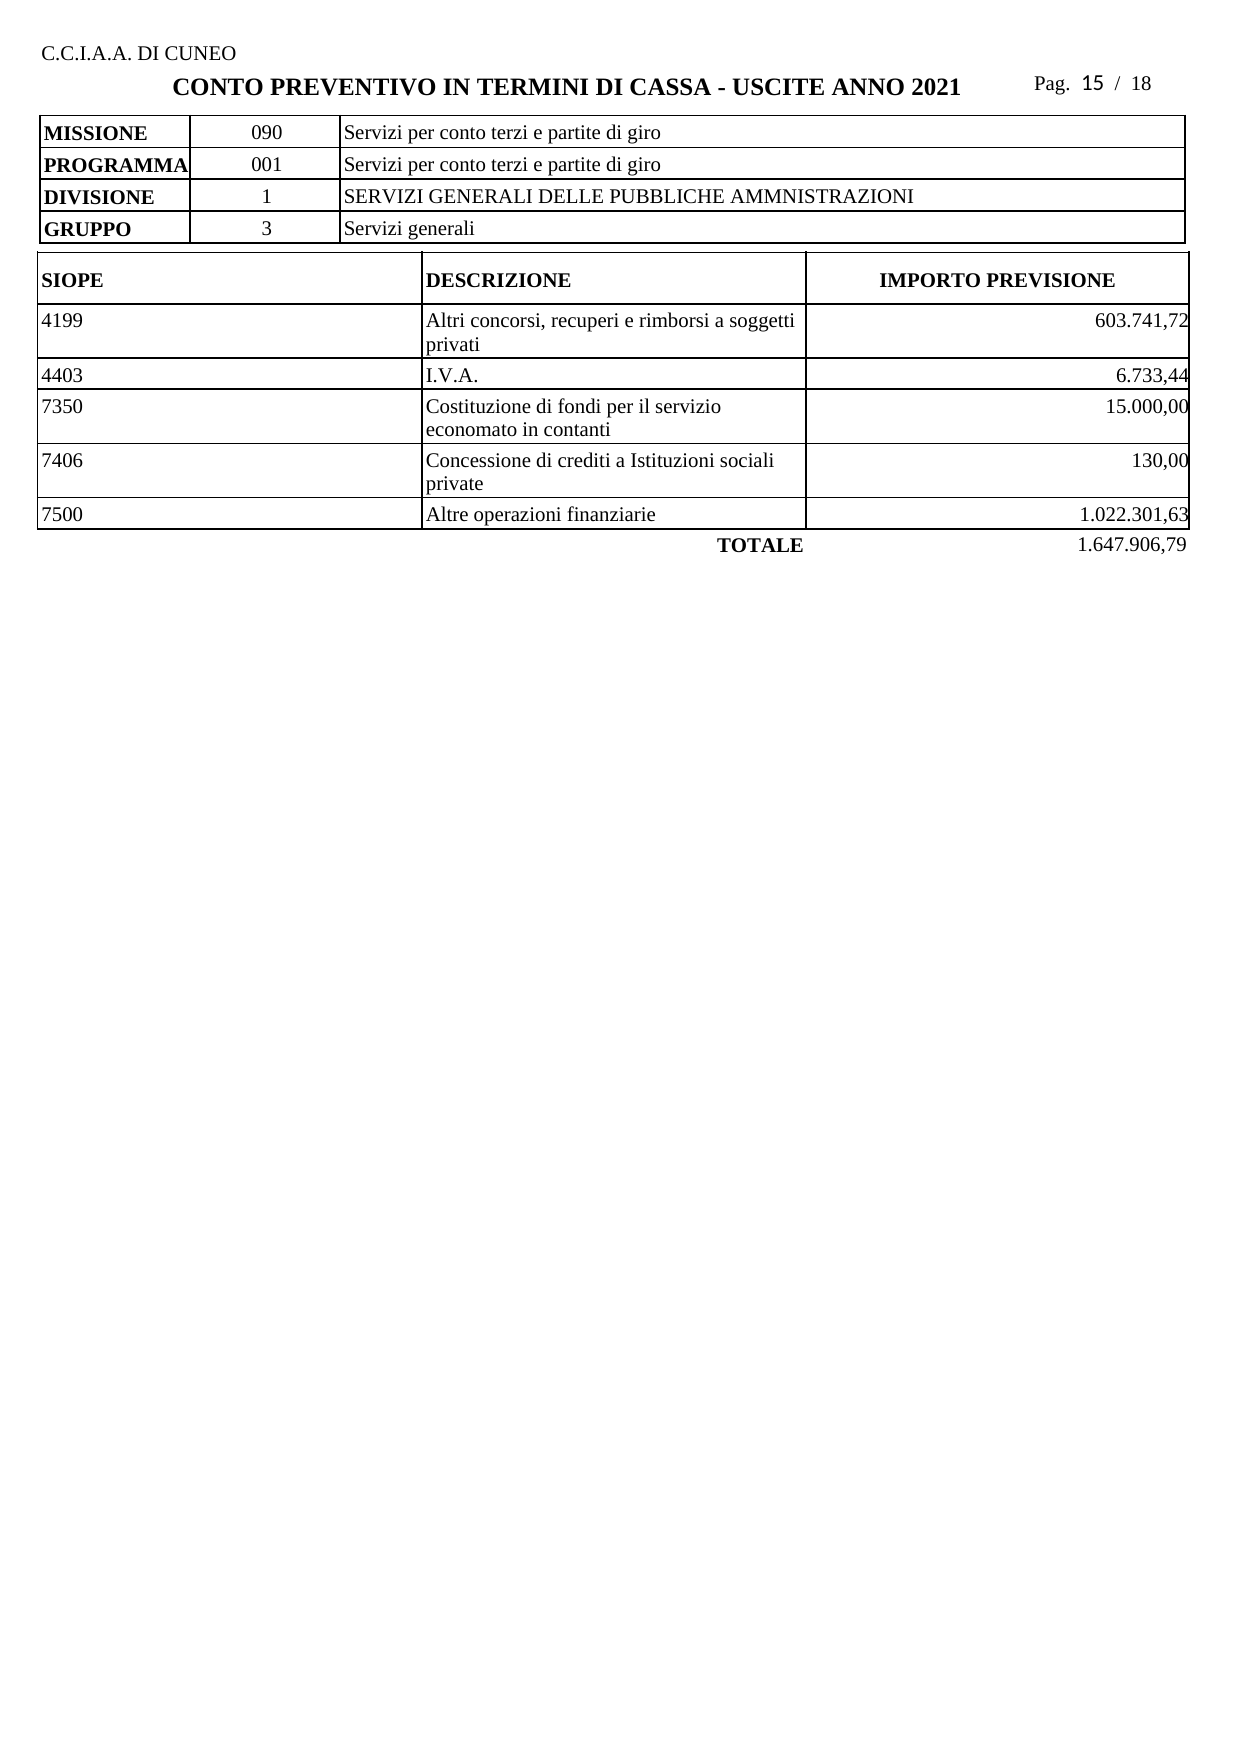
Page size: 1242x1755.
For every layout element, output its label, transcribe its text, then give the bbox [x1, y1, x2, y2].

table_cell 1 [191, 180, 339, 210]
table_cell 15.000,00 [807, 390, 1188, 443]
table_cell I.V.A. [423, 359, 805, 388]
table_header MISSIONE [41, 116, 189, 146]
table_cell 3 [191, 212, 339, 242]
table_cell 1.022.301,63 [807, 498, 1188, 528]
table_cell 4403 [38, 359, 421, 388]
table_cell Altri concorsi, recuperi e rimborsi a soggetti privati [423, 305, 805, 357]
table_cell SERVIZI GENERALI DELLE PUBBLICHE AMMNISTRAZIONI [341, 180, 1184, 210]
table_cell Altre operazioni finanziarie [423, 498, 805, 528]
table_cell Servizi generali [341, 212, 1184, 242]
table_cell 001 [191, 148, 339, 178]
table_header DESCRIZIONE [423, 253, 805, 303]
table_cell Servizi per conto terzi e partite di giro [341, 148, 1184, 178]
table_cell 603.741,72 [807, 305, 1188, 357]
table_cell Costituzione di fondi per il servizio economato in contanti [423, 390, 805, 443]
table_cell 130,00 [807, 444, 1188, 497]
table_cell 6.733,44 [807, 359, 1188, 388]
table_cell 7500 [38, 498, 421, 528]
table_cell Concessione di crediti a Istituzioni sociali private [423, 444, 805, 497]
table_cell 7406 [38, 444, 421, 497]
table_header 090 [191, 116, 339, 146]
table_cell DIVISIONE [41, 180, 189, 210]
table_cell PROGRAMMA [41, 148, 189, 178]
table_header SIOPE [38, 253, 421, 303]
table_header Servizi per conto terzi e partite di giro [341, 116, 1184, 146]
table_cell 4199 [38, 305, 421, 357]
text TOTALE 1.647.906,79 [717, 532, 1204, 557]
table_header IMPORTO PREVISIONE [807, 253, 1188, 303]
table_cell GRUPPO [41, 212, 189, 242]
table_cell 7350 [38, 390, 421, 443]
